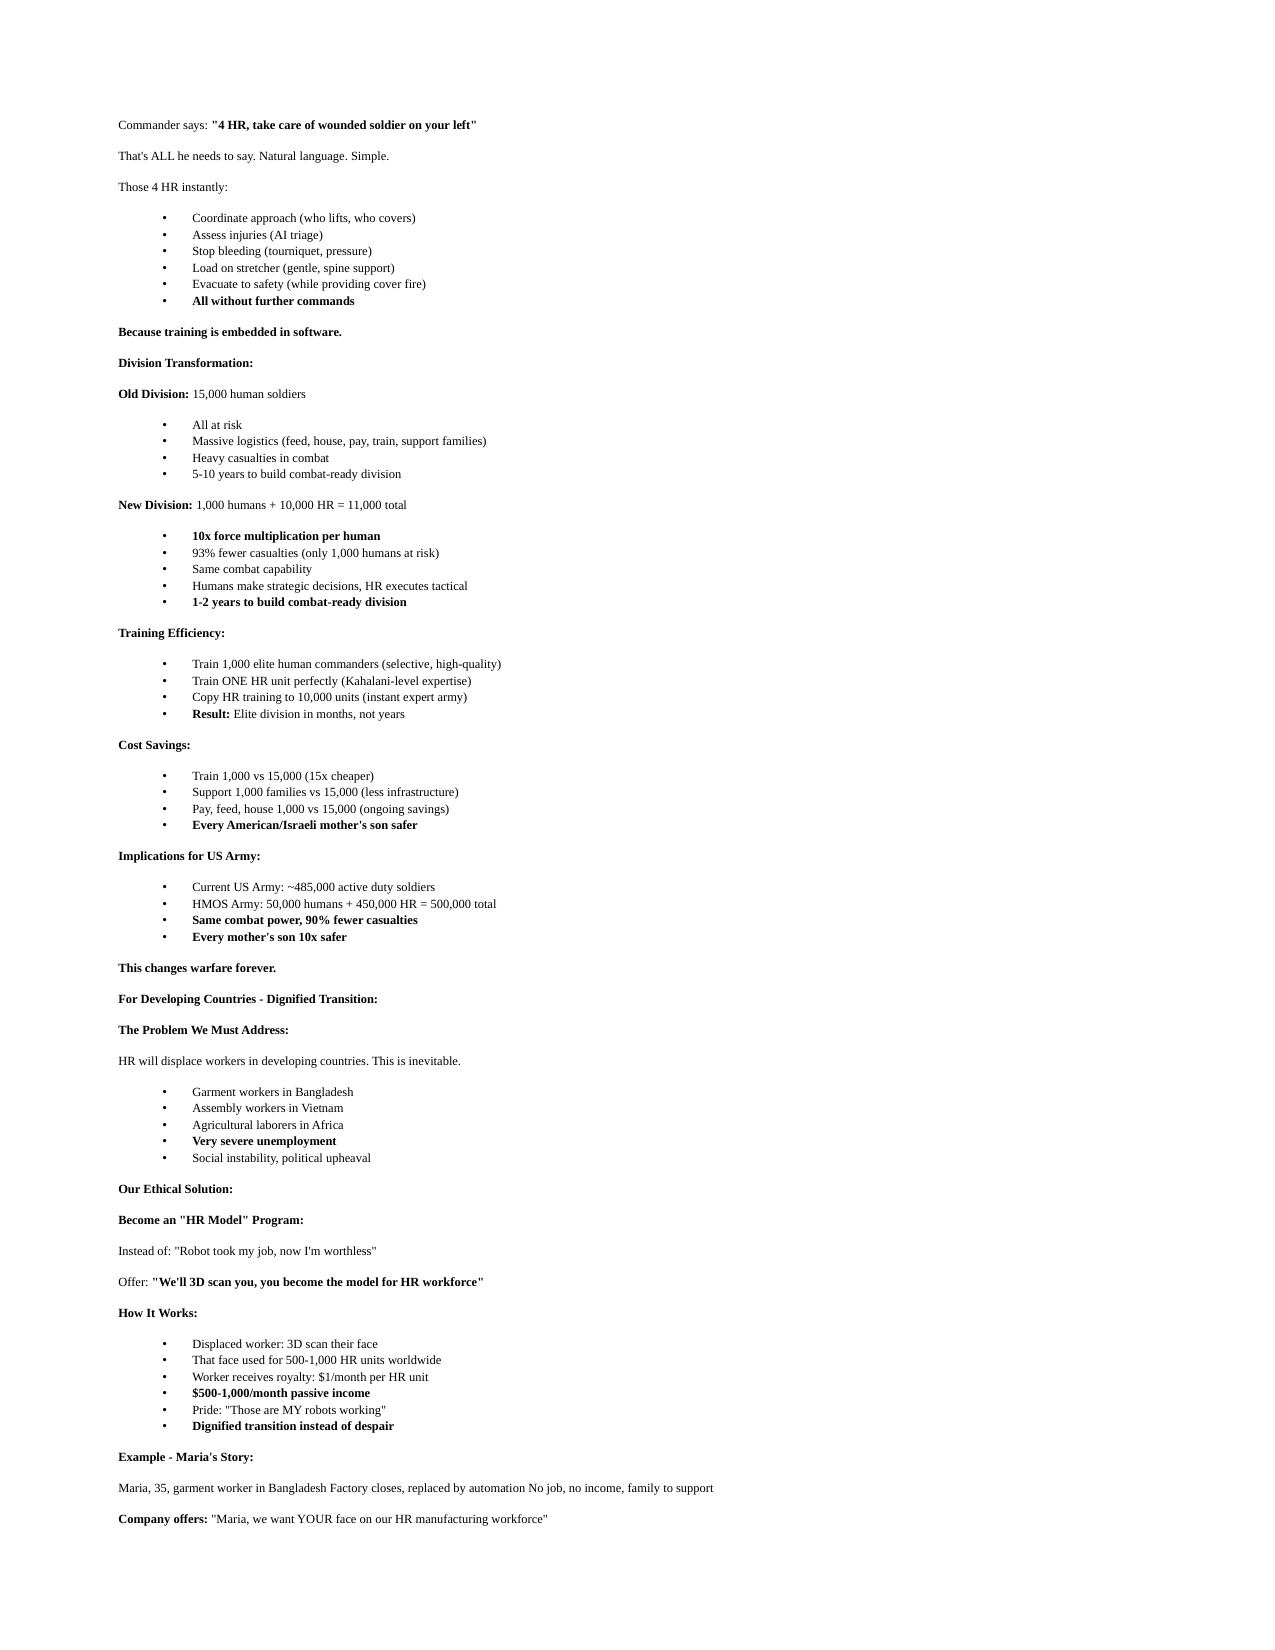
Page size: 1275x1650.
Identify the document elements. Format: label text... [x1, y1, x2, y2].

list Assembly workers in Vietnam [162, 1101, 1157, 1115]
text The Problem We Must Address: [118, 1022, 1157, 1037]
list Stop bleeding (tourniquet, pressure) [162, 244, 1157, 258]
list Coordinate approach (who lifts, who covers) [162, 211, 1157, 226]
list Current US Army: ~485,000 active duty soldiers [162, 880, 1157, 894]
list Massive logistics (feed, house, pay, train, support families) [162, 434, 1157, 448]
text Old Division: 15,000 human soldiers [118, 387, 1157, 401]
list Every mother's son 10x safer [162, 929, 1157, 944]
list That face used for 500-1,000 HR units worldwide [162, 1353, 1157, 1367]
list Support 1,000 families vs 15,000 (less infrastructure) [162, 785, 1157, 799]
list All at risk [162, 418, 1157, 432]
list Social instability, political upheaval [162, 1150, 1157, 1165]
text Because training is embedded in software. [118, 324, 1157, 339]
list Assess injuries (AI triage) [162, 228, 1157, 242]
list Same combat power, 90% fewer casualties [162, 913, 1157, 927]
list Result: Elite division in months, not years [162, 706, 1157, 721]
text Our Ethical Solution: [118, 1181, 1157, 1196]
text Offer: "We'll 3D scan you, you become the model for HR workforce" [118, 1274, 1157, 1289]
text Become an "HR Model" Program: [118, 1212, 1157, 1227]
text Instead of: "Robot took my job, now I'm worthless" [118, 1243, 1157, 1258]
text That's ALL he needs to say. Natural language. Simple. [118, 149, 1157, 163]
text Division Transformation: [118, 356, 1157, 370]
text How It Works: [118, 1306, 1157, 1320]
list All without further commands [162, 293, 1157, 308]
list 10x force multiplication per human [162, 529, 1157, 543]
list 93% fewer casualties (only 1,000 humans at risk) [162, 546, 1157, 560]
list HMOS Army: 50,000 humans + 450,000 HR = 500,000 total [162, 896, 1157, 911]
list Dignified transition instead of despair [162, 1419, 1157, 1433]
text This changes warfare forever. [118, 960, 1157, 975]
list Train 1,000 vs 15,000 (15x cheaper) [162, 768, 1157, 783]
list Every American/Israeli mother's son safer [162, 818, 1157, 832]
text Those 4 HR instantly: [118, 180, 1157, 194]
text For Developing Countries - Dignified Transition: [118, 991, 1157, 1006]
text Commander says: "4 HR, take care of wounded soldier on your left" [118, 118, 1157, 132]
list Very severe unemployment [162, 1134, 1157, 1148]
text New Division: 1,000 humans + 10,000 HR = 11,000 total [118, 498, 1157, 512]
list Evacuate to safety (while providing cover fire) [162, 277, 1157, 291]
list Pride: "Those are MY robots working" [162, 1402, 1157, 1417]
list 5-10 years to build combat-ready division [162, 467, 1157, 481]
text Implications for US Army: [118, 849, 1157, 863]
list Heavy casualties in combat [162, 451, 1157, 465]
text Maria, 35, garment worker in Bangladesh Factory closes, replaced by automation No job, no income, family to support [118, 1481, 1157, 1495]
list Garment workers in Bangladesh [162, 1084, 1157, 1099]
text Company offers: "Maria, we want YOUR face on our HR manufacturing workforce" [118, 1512, 1157, 1526]
list Agricultural laborers in Africa [162, 1117, 1157, 1132]
text Example - Maria's Story: [118, 1450, 1157, 1464]
list Train ONE HR unit perfectly (Kahalani-level expertise) [162, 673, 1157, 688]
list 1-2 years to build combat-ready division [162, 595, 1157, 609]
list Same combat capability [162, 562, 1157, 576]
list Train 1,000 elite human commanders (selective, high-quality) [162, 657, 1157, 671]
list Displaced worker: 3D scan their face [162, 1337, 1157, 1351]
list Copy HR training to 10,000 units (instant expert army) [162, 690, 1157, 704]
text Cost Savings: [118, 737, 1157, 752]
list $500-1,000/month passive income [162, 1386, 1157, 1400]
list Load on stretcher (gentle, spine support) [162, 261, 1157, 275]
list Pay, feed, house 1,000 vs 15,000 (ongoing savings) [162, 801, 1157, 816]
text HR will displace workers in developing countries. This is inevitable. [118, 1053, 1157, 1068]
text Training Efficiency: [118, 626, 1157, 640]
list Worker receives royalty: $1/month per HR unit [162, 1369, 1157, 1384]
list Humans make strategic decisions, HR executes tactical [162, 578, 1157, 593]
